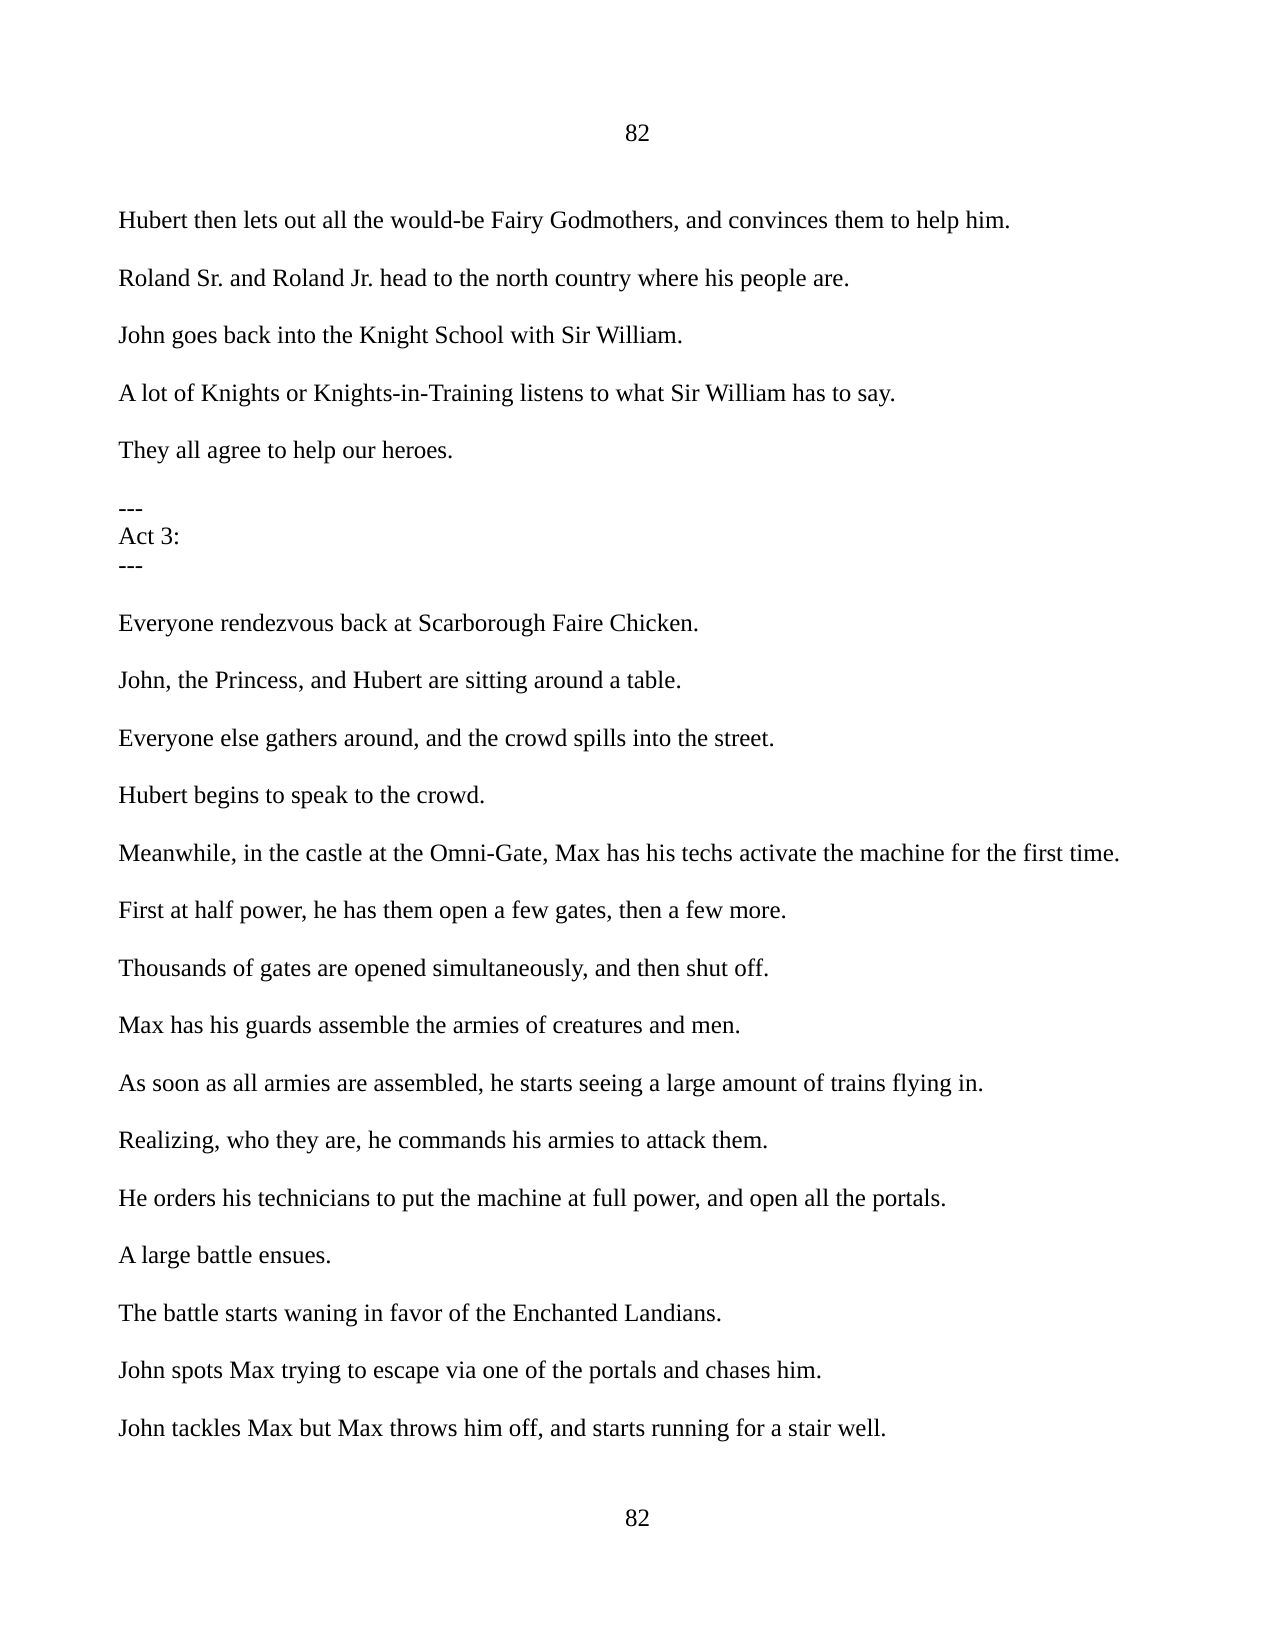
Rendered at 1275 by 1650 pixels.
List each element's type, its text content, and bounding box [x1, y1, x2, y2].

text A lot of Knights or Knights-in-Training listens to what Sir William has to say. [118, 378, 1157, 406]
text Everyone else gathers around, and the crowd spills into the street. [118, 723, 1157, 751]
text Realizing, who they are, he commands his armies to attack them. [118, 1125, 1157, 1154]
text Hubert then lets out all the would-be Fairy Godmothers, and convinces them to help him. [118, 205, 1157, 234]
text --- [118, 493, 1157, 521]
text The battle starts waning in favor of the Enchanted Landians. [118, 1298, 1157, 1326]
text Roland Sr. and Roland Jr. head to the north country where his people are. [118, 263, 1157, 291]
text First at half power, he has them open a few gates, then a few more. [118, 895, 1157, 924]
text Act 3: [118, 521, 1157, 550]
text John, the Princess, and Hubert are sitting around a table. [118, 665, 1157, 694]
text John goes back into the Knight School with Sir William. [118, 320, 1157, 349]
text He orders his technicians to put the machine at full power, and open all the portals. [118, 1183, 1157, 1211]
text Meanwhile, in the castle at the Omni-Gate, Max has his techs activate the machine for the first time. [118, 838, 1157, 866]
text Hubert begins to speak to the crowd. [118, 780, 1157, 809]
text John spots Max trying to escape via one of the portals and chases him. [118, 1355, 1157, 1384]
text A large battle ensues. [118, 1240, 1157, 1269]
text Thousands of gates are opened simultaneously, and then shut off. [118, 953, 1157, 981]
text As soon as all armies are assembled, he starts seeing a large amount of trains flying in. [118, 1068, 1157, 1096]
text Max has his guards assemble the armies of creatures and men. [118, 1010, 1157, 1039]
text Everyone rendezvous back at Scarborough Faire Chicken. [118, 608, 1157, 636]
text --- [118, 550, 1157, 579]
text They all agree to help our heroes. [118, 435, 1157, 464]
text John tackles Max but Max throws him off, and starts running for a stair well. [118, 1413, 1157, 1441]
